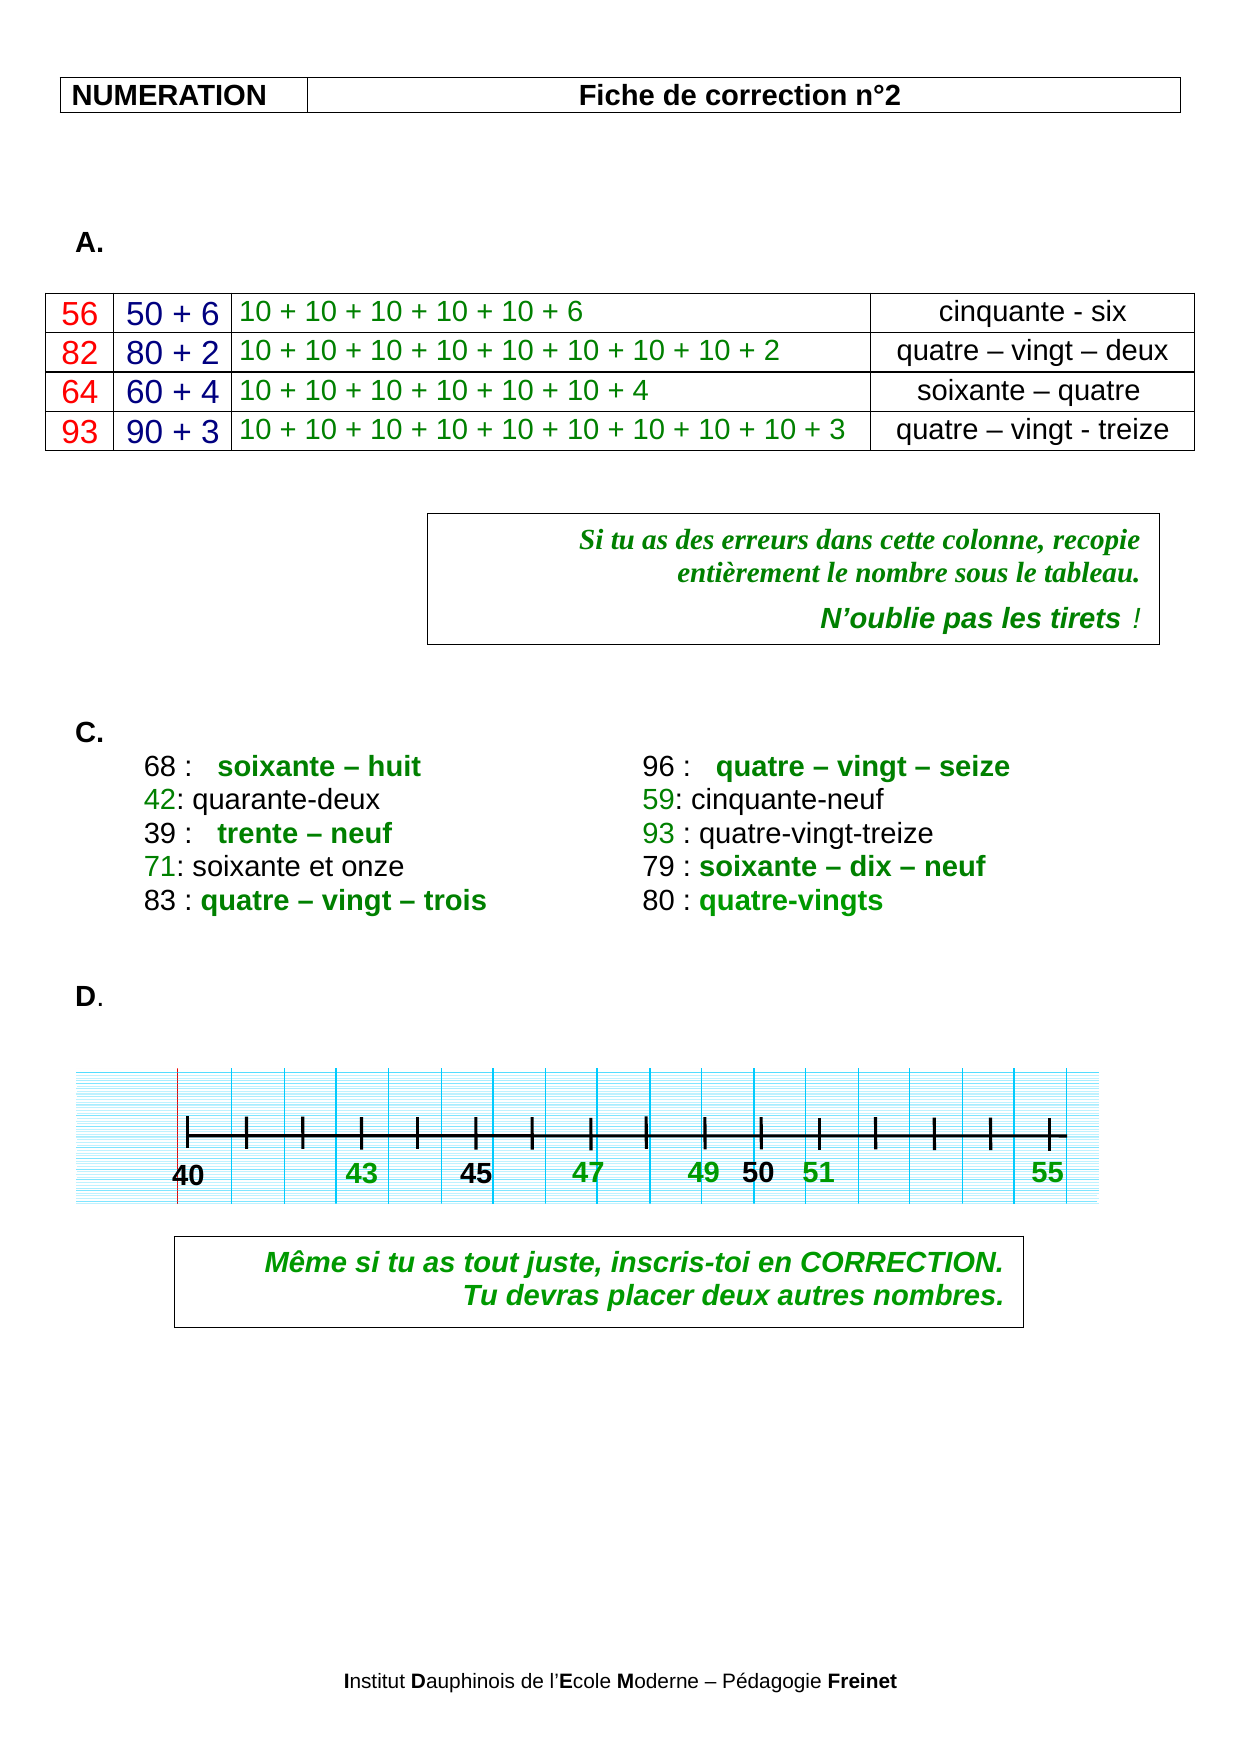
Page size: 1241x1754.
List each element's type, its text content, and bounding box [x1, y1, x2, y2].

picture [233, 1138, 283, 1204]
table_cell quatre – vingt - treize [871, 412, 1194, 450]
picture [390, 1068, 440, 1134]
picture [547, 1138, 596, 1204]
picture [964, 1138, 1012, 1204]
table_cell 10 + 10 + 10 + 10 + 10 + 10 + 4 [232, 373, 870, 411]
table_cell 10 + 10 + 10 + 10 + 10 + 10 + 10 + 10 + 2 [232, 333, 870, 371]
text Tu devras placer deux autres nombres. [190, 1278, 1007, 1312]
text N’oublie pas les tirets ! [444, 601, 1143, 635]
picture [703, 1068, 752, 1134]
picture [964, 1068, 1012, 1134]
picture [756, 1068, 804, 1134]
table_cell 39 : trente – neuf [132, 816, 631, 849]
table_cell 90 + 3 [114, 412, 231, 450]
text Si tu as des erreurs dans cette colonne, recopie entièrement le nombre sous le tableau. [444, 522, 1143, 589]
picture [860, 1138, 908, 1204]
table_header NUMERATION [61, 78, 307, 112]
picture [443, 1068, 491, 1134]
picture [860, 1068, 908, 1134]
picture [338, 1068, 387, 1134]
table_cell 10 + 10 + 10 + 10 + 10 + 10 + 10 + 10 + 10 + 3 [232, 412, 870, 450]
picture [338, 1138, 387, 1204]
picture [286, 1138, 334, 1204]
picture [1016, 1068, 1065, 1134]
picture [443, 1138, 491, 1204]
table_cell 59: cinquante-neuf [631, 782, 1088, 816]
picture [652, 1068, 700, 1134]
text D. [75, 978, 1165, 1012]
text Même si tu as tout juste, inscris-toi en CORRECTION. [190, 1244, 1007, 1278]
table_header 56 [46, 294, 113, 332]
picture [1016, 1138, 1065, 1204]
picture [597, 1138, 648, 1204]
picture [807, 1068, 857, 1134]
picture [390, 1138, 440, 1204]
table_header cinquante - six [871, 294, 1194, 332]
picture [286, 1068, 334, 1134]
table_cell 80 + 2 [114, 333, 231, 371]
picture [911, 1068, 961, 1134]
table_cell 64 [46, 373, 113, 411]
table_cell 93 [46, 412, 113, 450]
picture [1068, 1068, 1099, 1204]
picture [807, 1172, 813, 1179]
picture [233, 1068, 283, 1134]
picture [703, 1138, 753, 1204]
table_cell 79 : soixante – dix – neuf [631, 849, 1088, 883]
picture [756, 1138, 805, 1204]
table_header 10 + 10 + 10 + 10 + 10 + 6 [232, 294, 870, 332]
table_cell 71: soixante et onze [132, 849, 631, 883]
table_header 96 : quatre – vingt – seize [631, 749, 1088, 782]
picture [547, 1068, 595, 1134]
picture [599, 1068, 648, 1134]
table_cell 42: quarante-deux [132, 782, 631, 816]
picture [495, 1138, 544, 1204]
table_cell 83 : quatre – vingt – trois [132, 883, 631, 916]
table_header 50 + 6 [114, 294, 231, 332]
text A. [75, 225, 1165, 259]
table_header 68 : soixante – huit [132, 749, 631, 782]
table_cell soixante – quatre [871, 373, 1194, 411]
table_cell 80 : quatre-vingts [631, 883, 1088, 916]
table_header Fiche de correction n°2 [308, 78, 1180, 112]
text C. [75, 715, 1165, 748]
table_cell 93 : quatre-vingt-treize [631, 816, 1088, 849]
picture [76, 1068, 230, 1204]
picture [911, 1138, 961, 1204]
picture [652, 1138, 700, 1204]
picture [807, 1138, 857, 1204]
picture [495, 1068, 544, 1134]
table_cell 60 + 4 [114, 373, 231, 411]
picture [691, 1166, 697, 1175]
table_cell 82 [46, 333, 113, 371]
table_cell quatre – vingt – deux [871, 333, 1194, 371]
